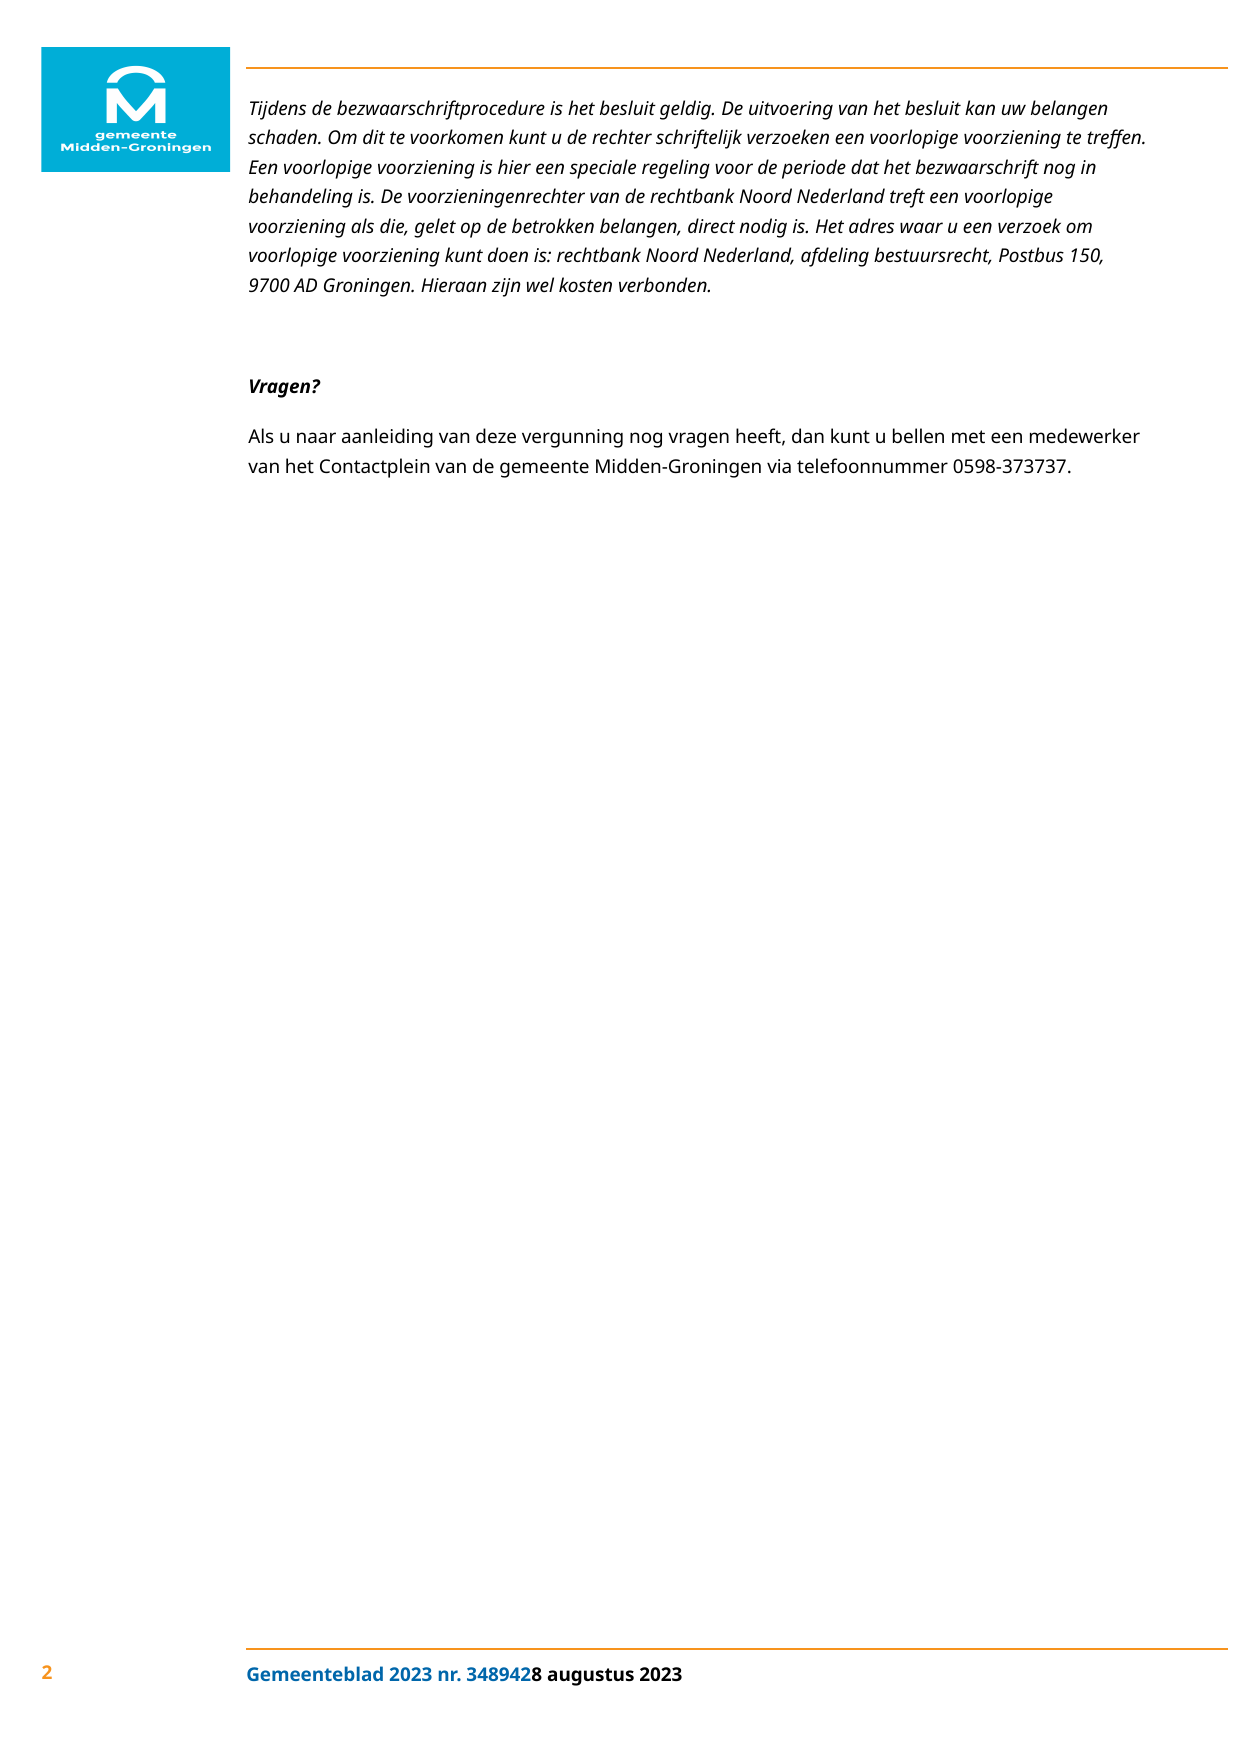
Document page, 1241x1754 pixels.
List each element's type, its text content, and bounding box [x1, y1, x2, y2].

picture [107, 89, 165, 122]
text Als u naar aanleiding van deze vergunning nog vragen heeft, dan kunt u bellen met een medewerker van het Contactplein van de gemeente Midden-Groningen via telefoonnummer 0598-373737. [248, 423, 1152, 479]
text Tijdens de bezwaarschriftprocedure is het besluit geldig. De uitvoering van het besluit kan uw belangen schaden. Om dit te voorkomen kunt u de rechter schriftelijk verzoeken een voorlopige voorziening te treffen. Een voorlopige voorziening is hier een speciale regeling voor de periode dat het bezwaarschrift nog in behandeling is. De voorzieningenrechter van de rechtbank Noord Nederland treft een voorlopige voorziening als die, gelet op de betrokken belangen, direct nodig is. Het adres waar u een verzoek om voorlopige voorziening kunt doen is: rechtbank Noord Nederland, afdeling bestuursrecht, Postbus 150, 9700 AD Groningen. Hieraan zijn wel kosten verbonden. [248, 95, 1152, 298]
picture [184, 146, 190, 153]
text Vragen? [248, 373, 1152, 399]
picture [108, 66, 164, 82]
